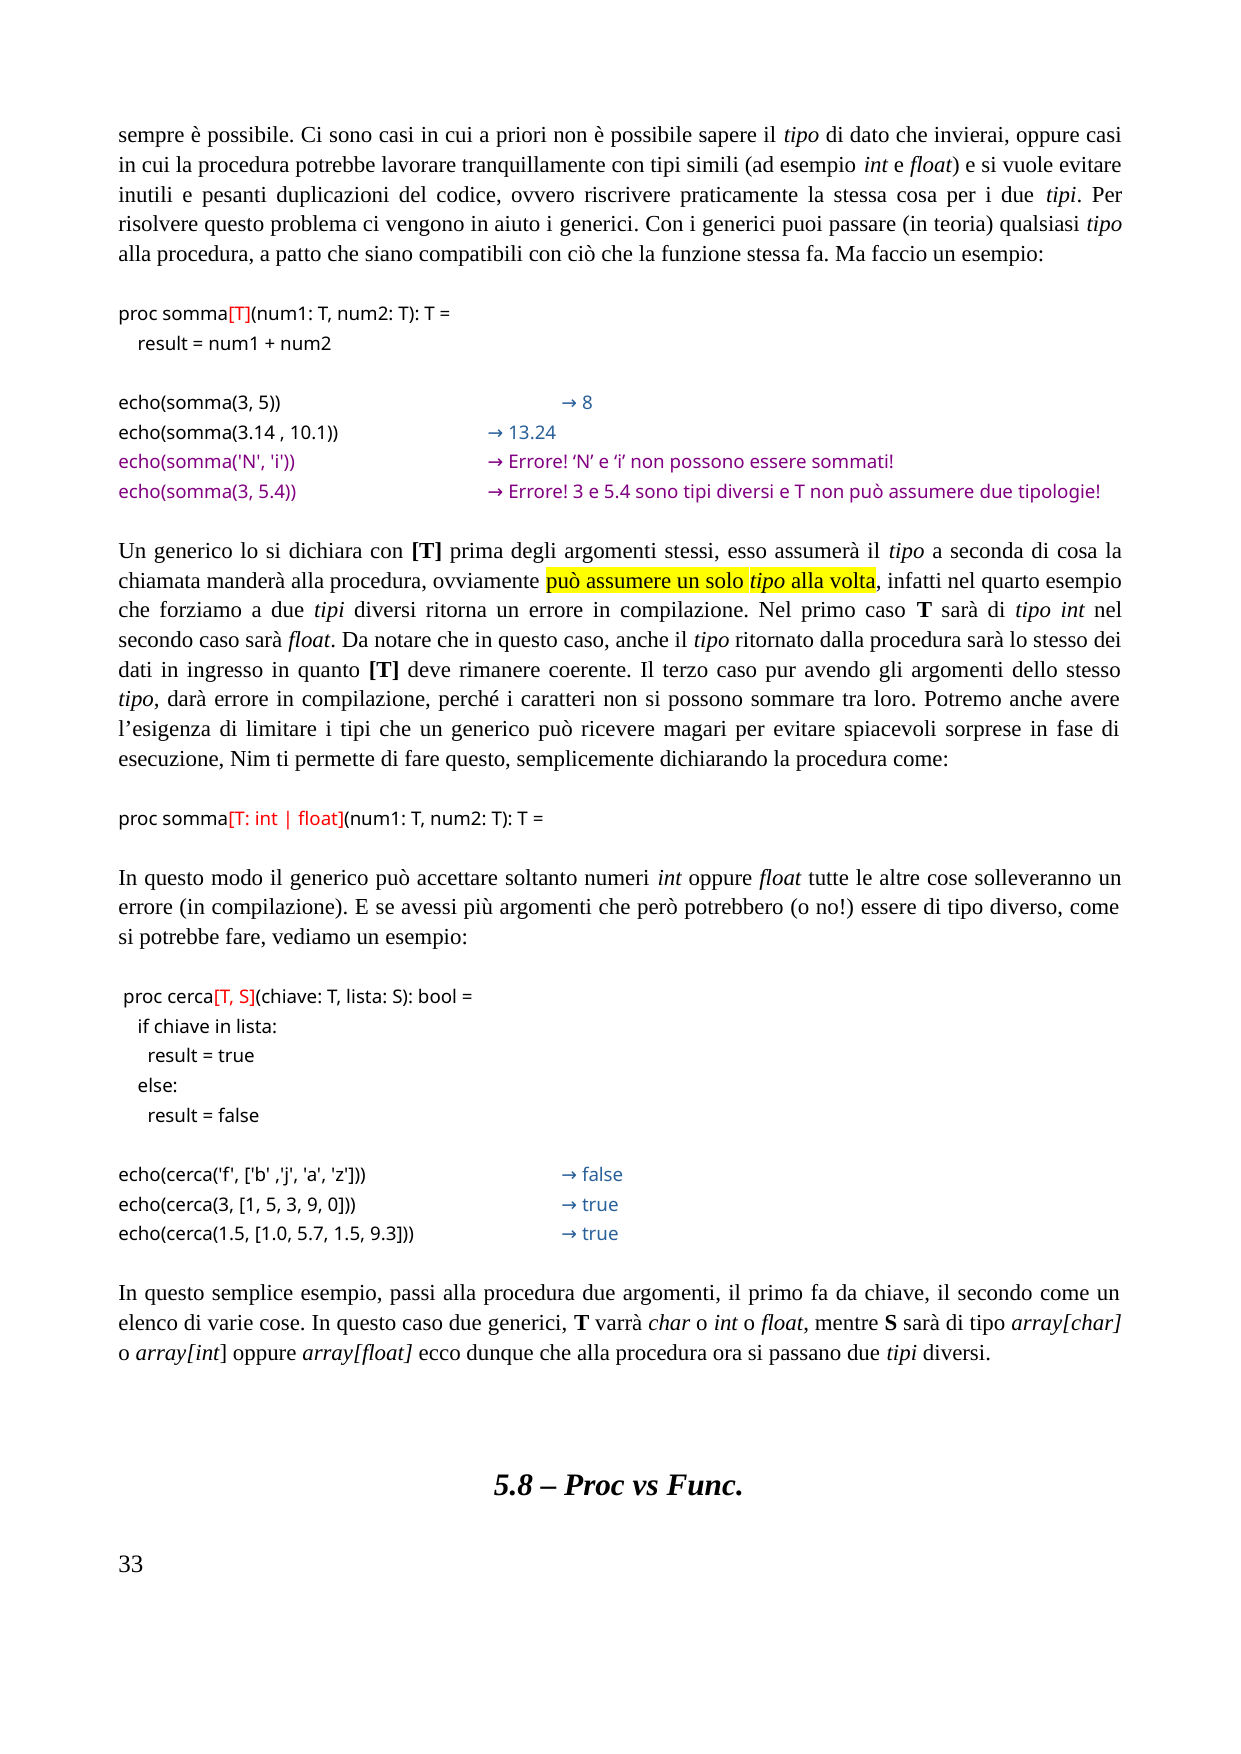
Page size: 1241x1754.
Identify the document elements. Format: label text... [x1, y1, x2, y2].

text In questo semplice esempio, passi alla procedura due argomenti, il primo fa da chiave, il secondo come un elenco di varie cose. In questo caso due generici, T varrà char o int o float, mentre S sarà di tipo array[char] o array[int] oppure array[float] ecco dunque che alla procedura ora si passano due tipi diversi. [118, 1276, 1122, 1365]
text result = num1 + num2 [118, 326, 1122, 356]
text result = false [118, 1098, 1122, 1127]
text echo(cerca(3, [1, 5, 3, 9, 0])) → true [118, 1187, 1122, 1217]
text In questo modo il generico può accettare soltanto numeri int oppure float tutte le altre cose solleveranno un errore (in compilazione). E se avessi più argomenti che però potrebbero (o no!) essere di tipo diverso, come si potrebbe fare, vediamo un esempio: [118, 860, 1122, 949]
text echo(cerca('f', ['b' ,'j', 'a', 'z'])) → false [118, 1157, 1122, 1187]
text proc somma[T](num1: T, num2: T): T = [118, 296, 1122, 326]
text if chiave in lista: [118, 1009, 1122, 1038]
text echo(somma(3, 5)) → 8 [118, 385, 1122, 415]
text echo(somma(3, 5.4)) → Errore! 3 e 5.4 sono tipi diversi e T non può assumere due tipologie! [118, 474, 1122, 504]
text else: [118, 1068, 1122, 1098]
text Un generico lo si dichiara con [T] prima degli argomenti stessi, esso assumerà il tipo a seconda di cosa la chiamata manderà alla procedura, ovviamente può assumere un solo tipo alla volta, infatti nel quarto esempio che forziamo a due tipi diversi ritorna un errore in compilazione. Nel primo caso T sarà di tipo int nel secondo caso sarà float. Da notare che in questo caso, anche il tipo ritornato dalla procedura sarà lo stesso dei dati in ingresso in quanto [T] deve rimanere coerente. Il terzo caso pur avendo gli argomenti dello stesso tipo, darà errore in compilazione, perché i caratteri non si possono sommare tra loro. Potremo anche avere l’esigenza di limitare i tipi che un generico può ricevere magari per evitare spiacevoli sorprese in fase di esecuzione, Nim ti permette di fare questo, semplicemente dichiarando la procedura come: [118, 534, 1122, 771]
text echo(cerca(1.5, [1.0, 5.7, 1.5, 9.3])) → true [118, 1217, 1122, 1246]
text 5.8 – Proc vs Func. [118, 1467, 1122, 1502]
text result = true [118, 1038, 1122, 1068]
text echo(somma('N', 'i')) → Errore! ‘N’ e ‘i’ non possono essere sommati! [118, 445, 1122, 474]
text sempre è possibile. Ci sono casi in cui a priori non è possibile sapere il tipo di dato che invierai, oppure casi in cui la procedura potrebbe lavorare tranquillamente con tipi simili (ad esempio int e float) e si vuole evitare inutili e pesanti duplicazioni del codice, ovvero riscrivere praticamente la stessa cosa per i due tipi. Per risolvere questo problema ci vengono in aiuto i generici. Con i generici puoi passare (in teoria) qualsiasi tipo alla procedura, a patto che siano compatibili con ciò che la funzione stessa fa. Ma faccio un esempio: [118, 118, 1122, 267]
text proc cerca[T, S](chiave: T, lista: S): bool = [118, 979, 1122, 1009]
text echo(somma(3.14 , 10.1)) → 13.24 [118, 415, 1122, 445]
text proc somma[T: int | float](num1: T, num2: T): T = [118, 801, 1122, 831]
